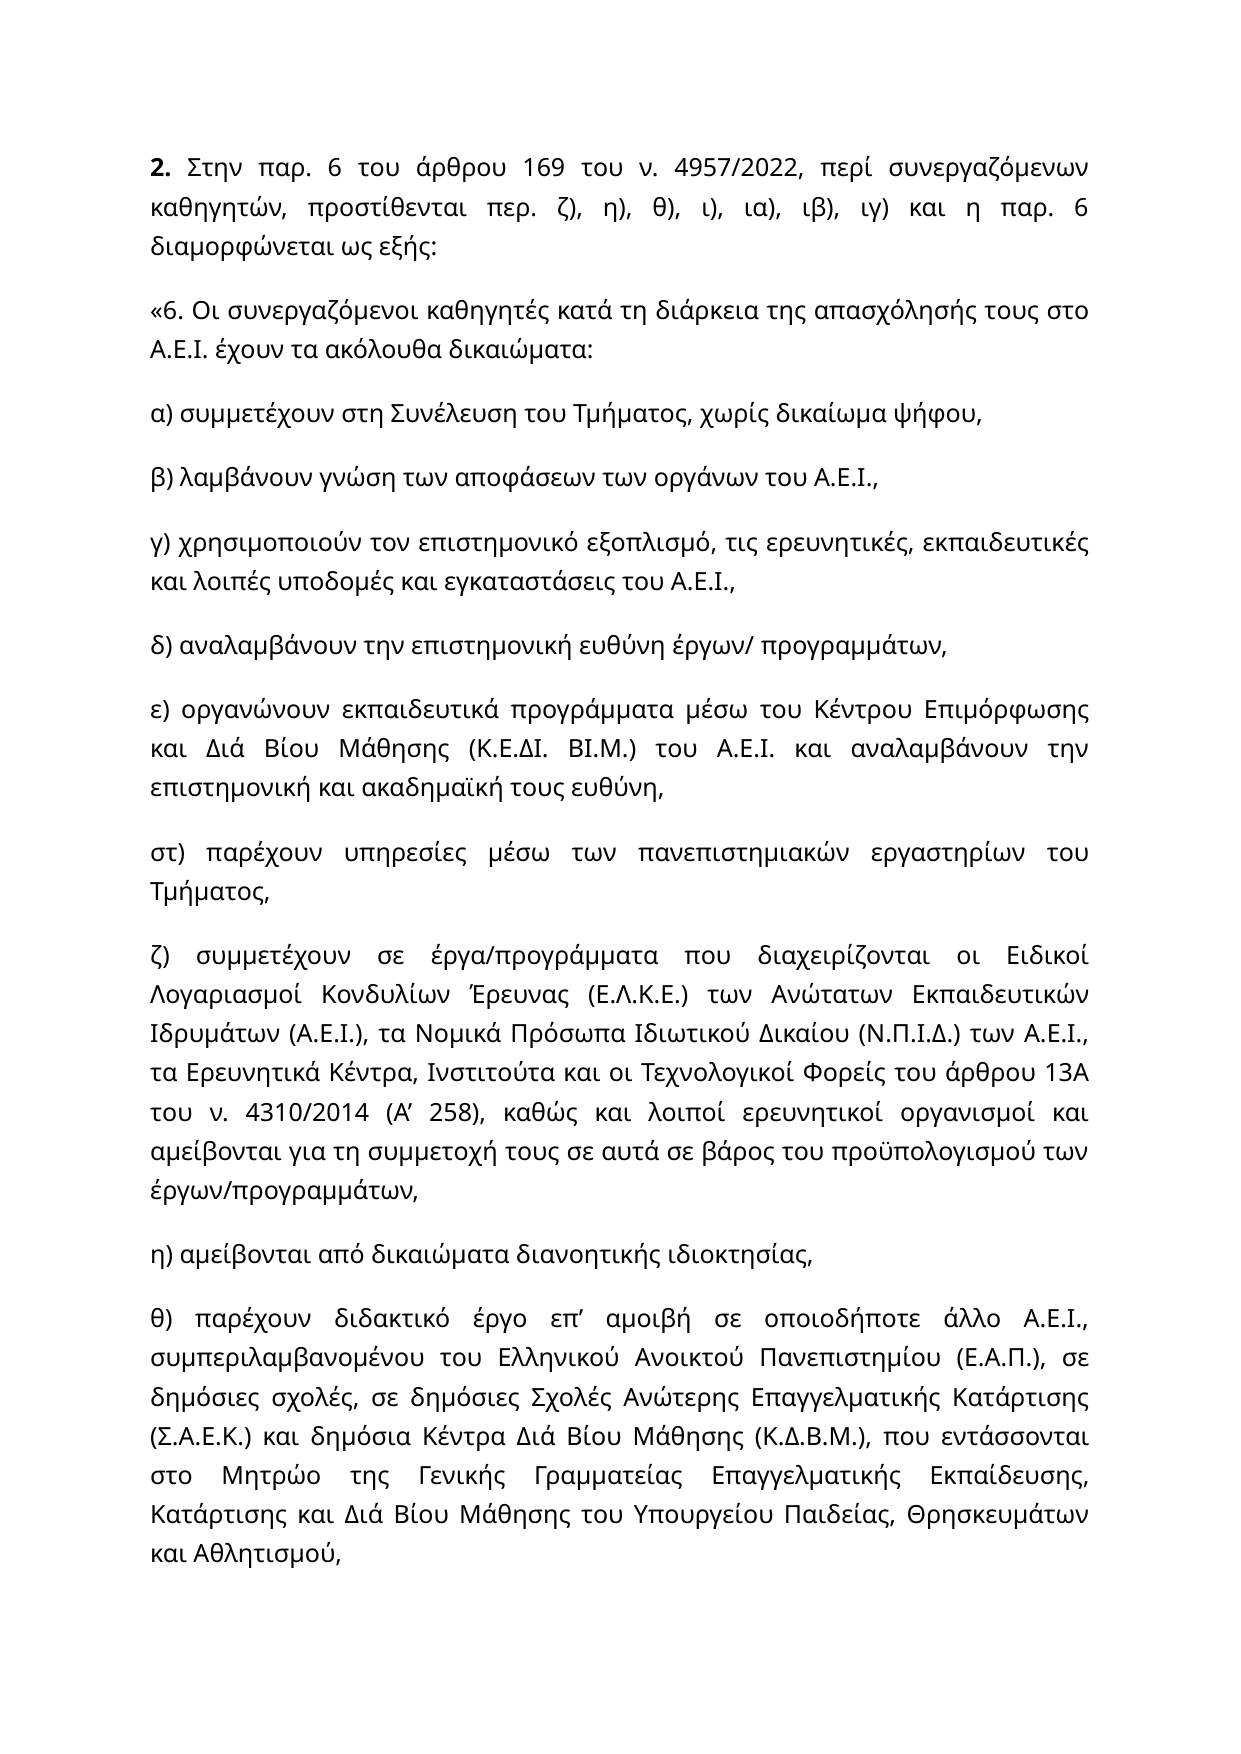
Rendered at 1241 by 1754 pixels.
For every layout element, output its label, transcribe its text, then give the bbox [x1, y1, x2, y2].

text ε) οργανώνουν εκπαιδευτικά προγράμματα μέσω του Κέντρου Επιμόρφωσης και Διά Βίου Μάθησης (Κ.Ε.ΔΙ. ΒΙ.Μ.) του Α.Ε.Ι. και αναλαμβάνουν την επιστημονική και ακαδημαϊκή τους ευθύνη, [150, 692, 1090, 804]
text θ) παρέχουν διδακτικό έργο επ’ αμοιβή σε οποιοδήποτε άλλο Α.Ε.Ι., συμπεριλαμβανομένου του Ελληνικού Ανοικτού Πανεπιστημίου (Ε.Α.Π.), σε δημόσιες σχολές, σε δημόσιες Σχολές Ανώτερης Επαγγελματικής Κατάρτισης (Σ.Α.Ε.Κ.) και δημόσια Κέντρα Διά Βίου Μάθησης (Κ.Δ.Β.Μ.), που εντάσσονται στο Μητρώο της Γενικής Γραμματείας Επαγγελματικής Εκπαίδευσης, Κατάρτισης και Διά Βίου Μάθησης του Υπουργείου Παιδείας, Θρησκευμάτων και Αθλητισμού, [150, 1301, 1090, 1570]
text 2. Στην παρ. 6 του άρθρου 169 του ν. 4957/2022, περί συνεργαζόμενων καθηγητών, προστίθενται περ. ζ), η), θ), ι), ια), ιβ), ιγ) και η παρ. 6 διαμορφώνεται ως εξής: [150, 150, 1090, 262]
text α) συμμετέχουν στη Συνέλευση του Τμήματος, χωρίς δικαίωμα ψήφου, [150, 396, 1090, 430]
text δ) αναλαμβάνουν την επιστημονική ευθύνη έργων/ προγραμμάτων, [150, 627, 1090, 662]
text η) αμείβονται από δικαιώματα διανοητικής ιδιοκτησίας, [150, 1237, 1090, 1271]
text ζ) συμμετέχουν σε έργα/προγράμματα που διαχειρίζονται οι Ειδικοί Λογαριασμοί Κονδυλίων Έρευνας (Ε.Λ.Κ.Ε.) των Ανώτατων Εκπαιδευτικών Ιδρυμάτων (Α.Ε.Ι.), τα Νομικά Πρόσωπα Ιδιωτικού Δικαίου (Ν.Π.Ι.Δ.) των Α.Ε.Ι., τα Ερευνητικά Κέντρα, Ινστιτούτα και οι Τεχνολογικοί Φορείς του άρθρου 13Α του ν. 4310/2014 (Α’ 258), καθώς και λοιποί ερευνητικοί οργανισμοί και αμείβονται για τη συμμετοχή τους σε αυτά σε βάρος του προϋπολογισμού των έργων/προγραμμάτων, [150, 937, 1090, 1207]
text «6. Οι συνεργαζόμενοι καθηγητές κατά τη διάρκεια της απασχόλησής τους στο Α.Ε.Ι. έχουν τα ακόλουθα δικαιώματα: [150, 292, 1090, 366]
text γ) χρησιμοποιούν τον επιστημονικό εξοπλισμό, τις ερευνητικές, εκπαιδευτικές και λοιπές υποδομές και εγκαταστάσεις του Α.Ε.Ι., [150, 524, 1090, 597]
text στ) παρέχουν υπηρεσίες μέσω των πανεπιστημιακών εργαστηρίων του Τμήματος, [150, 834, 1090, 907]
text β) λαμβάνουν γνώση των αποφάσεων των οργάνων του Α.Ε.Ι., [150, 460, 1090, 494]
